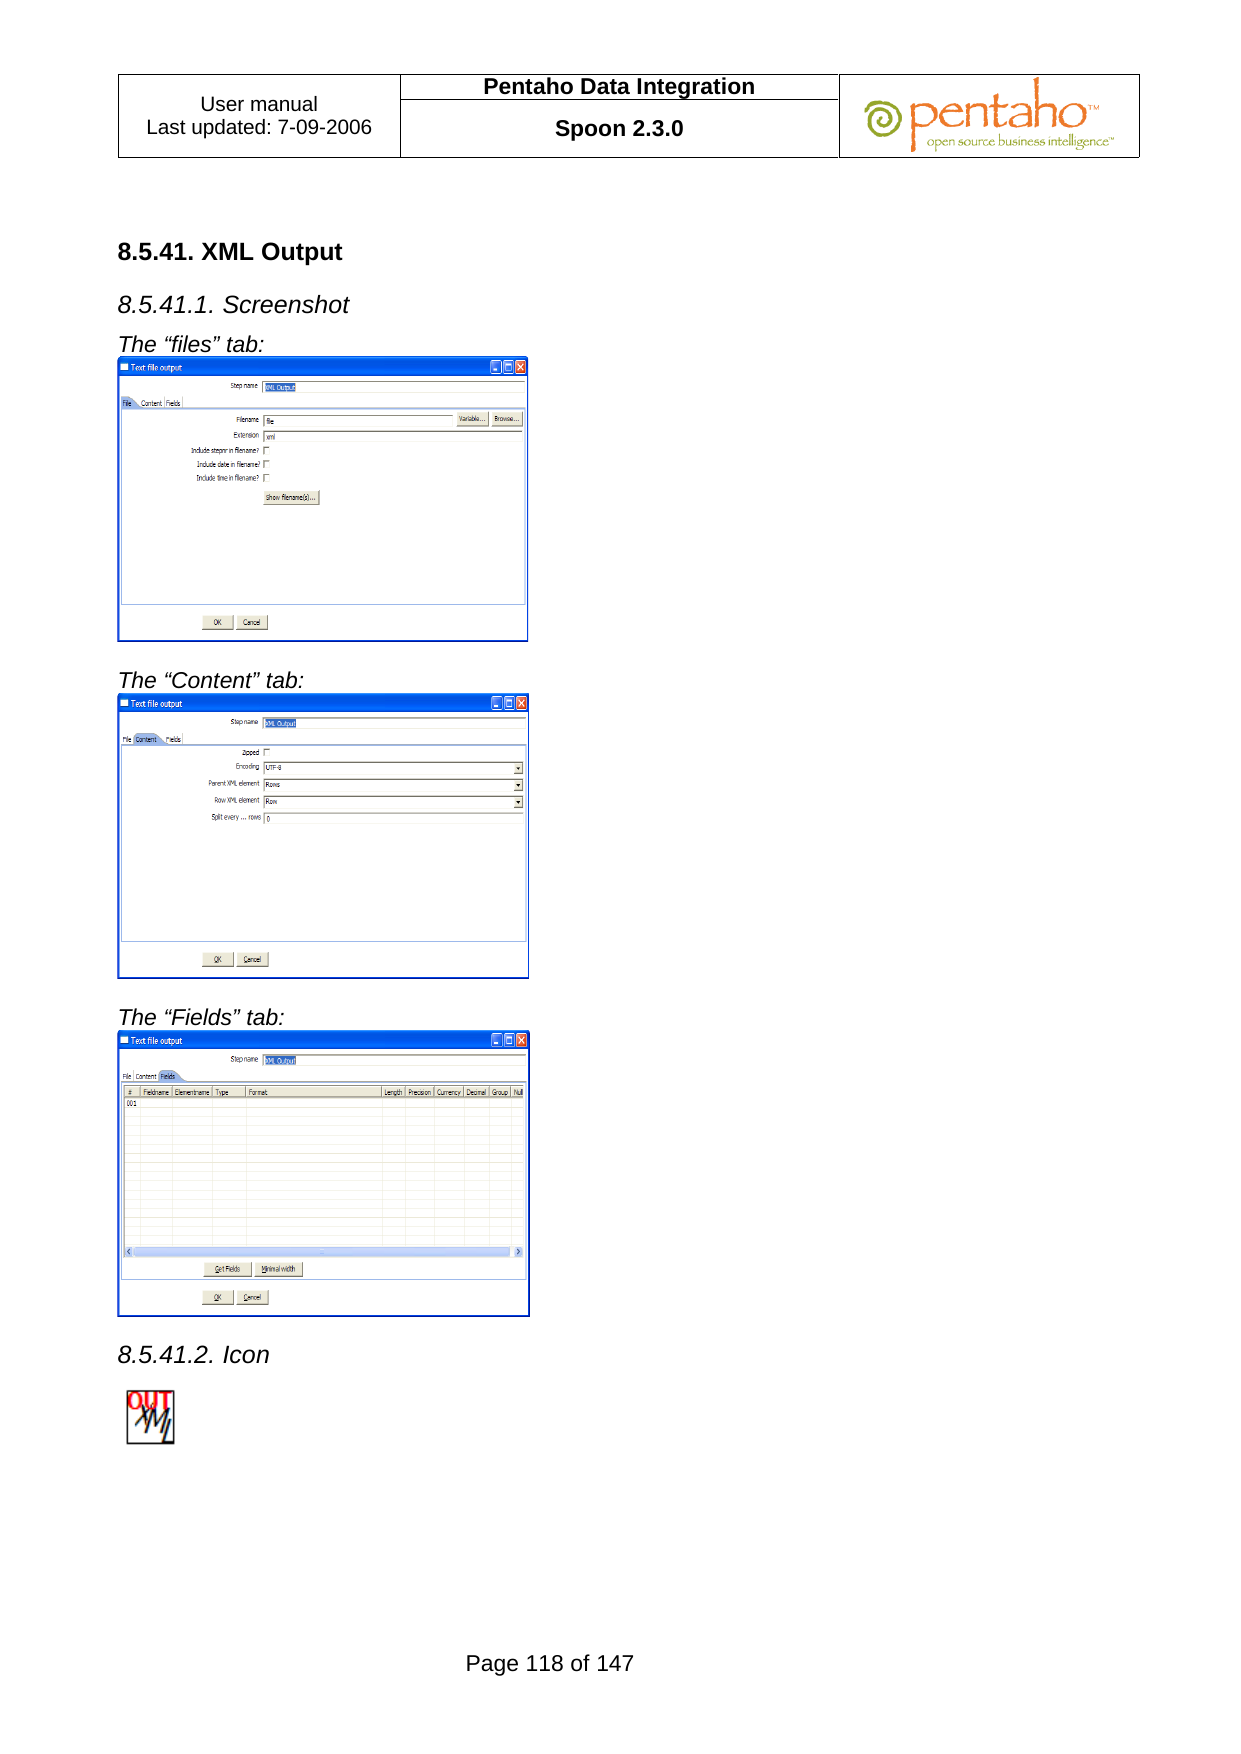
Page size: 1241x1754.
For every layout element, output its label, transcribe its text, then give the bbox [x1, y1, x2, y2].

subtitle XML Output [117, 238, 1137, 266]
text The “Content” tab: [117, 667, 1137, 693]
text The “files” tab: [117, 331, 1137, 357]
picture [117, 356, 529, 642]
picture [117, 1030, 530, 1317]
subtitle Icon [117, 1341, 1137, 1369]
picture [117, 693, 529, 979]
subtitle Screenshot [117, 291, 1137, 319]
text The “Fields” tab: [117, 1004, 1137, 1030]
